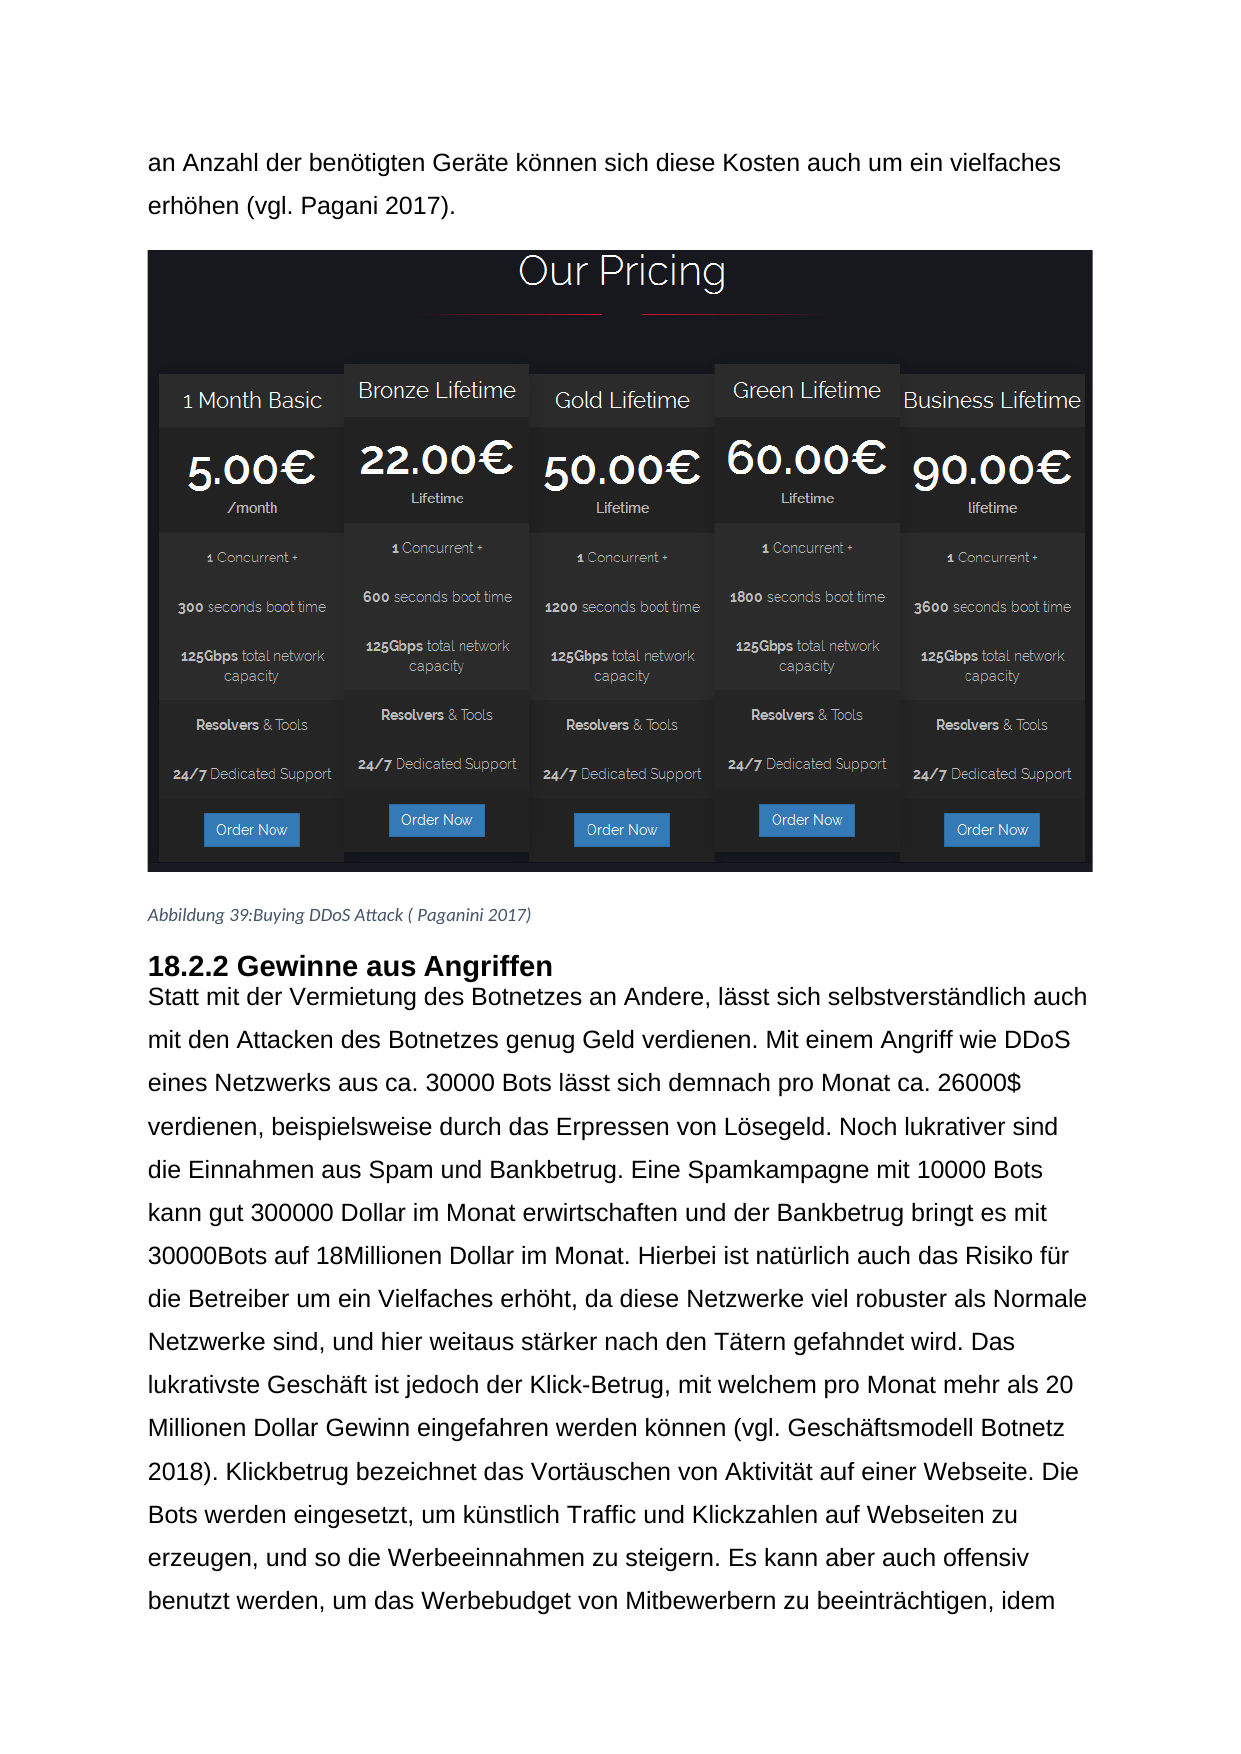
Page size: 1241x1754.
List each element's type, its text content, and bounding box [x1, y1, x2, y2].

text an Anzahl der benötigten Geräte können sich diese Kosten auch um ein vielfaches erhöhen (vgl. Pagani 2017). [148, 148, 1093, 219]
subtitle 18.2.2 Gewinne aus Angriffen [148, 948, 1093, 982]
text Abbildung 39:Buying DDoS Attack ( Paganini 2017) [148, 903, 1093, 926]
text Statt mit der Vermietung des Botnetzes an Andere, lässt sich selbstverständlich auch mit den Attacken des Botnetzes genug Geld verdienen. Mit einem Angriff wie DDoS eines Netzwerks aus ca. 30000 Bots lässt sich demnach pro Monat ca. 26000$ verdienen, beispielsweise durch das Erpressen von Lösegeld. Noch lukrativer sind die Einnahmen aus Spam und Bankbetrug. Eine Spamkampagne mit 10000 Bots kann gut 300000 Dollar im Monat erwirtschaften und der Bankbetrug bringt es mit 30000Bots auf 18Millionen Dollar im Monat. Hierbei ist natürlich auch das Risiko für die Betreiber um ein Vielfaches erhöht, da diese Netzwerke viel robuster als Normale Netzwerke sind, und hier weitaus stärker nach den Tätern gefahndet wird. Das lukrativste Geschäft ist jedoch der Klick-Betrug, mit welchem pro Monat mehr als 20 Millionen Dollar Gewinn eingefahren werden können (vgl. Geschäftsmodell Botnetz 2018). Klickbetrug bezeichnet das Vortäuschen von Aktivität auf einer Webseite. Die Bots werden eingesetzt, um künstlich Traffic und Klickzahlen auf Webseiten zu erzeugen, und so die Werbeeinnahmen zu steigern. Es kann aber auch offensiv benutzt werden, um das Werbebudget von Mitbewerbern zu beeinträchtigen, idem [148, 982, 1093, 1614]
